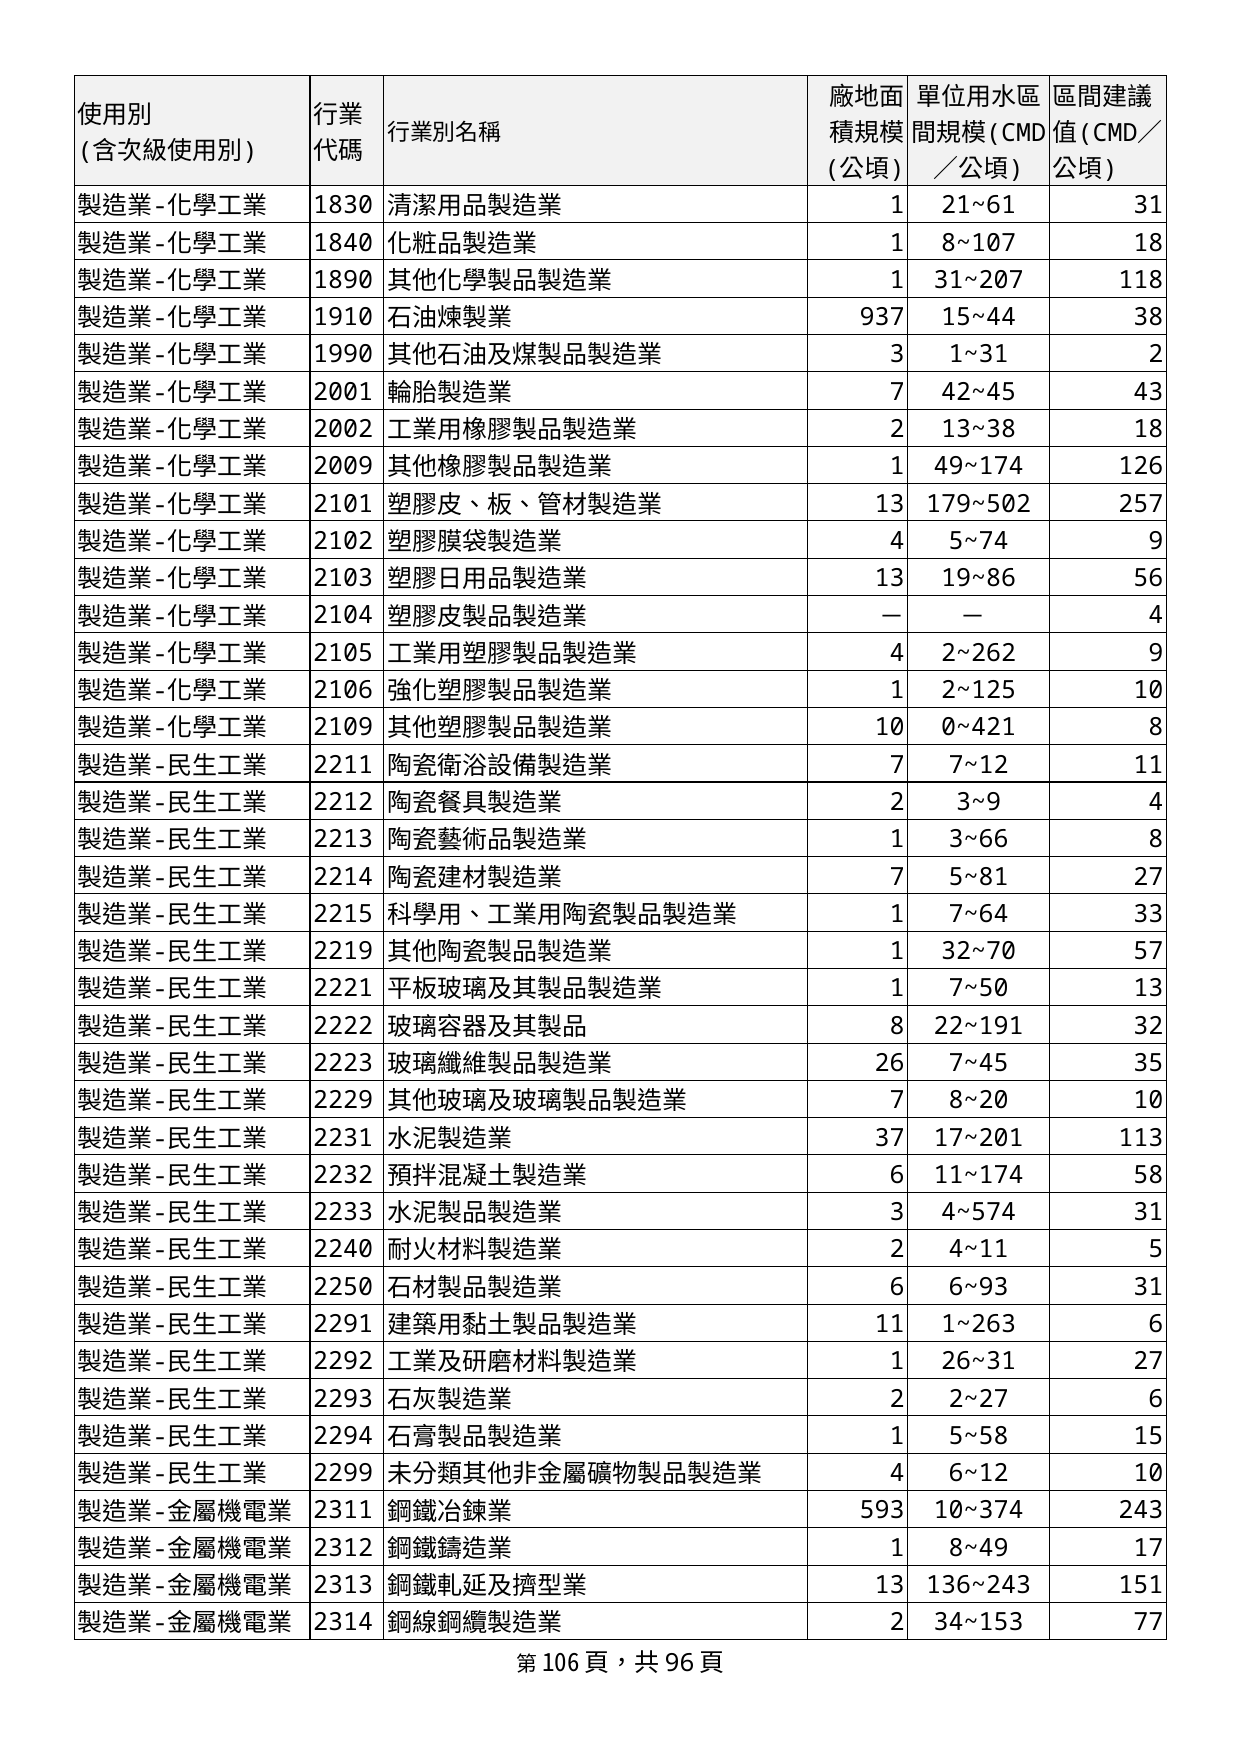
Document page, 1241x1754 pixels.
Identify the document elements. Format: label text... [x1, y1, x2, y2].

table_cell 2213 [311, 820, 383, 856]
table_cell 3~9 [908, 783, 1049, 819]
table_cell 5~58 [908, 1416, 1049, 1453]
table_cell 製造業-民生工業 [75, 1342, 309, 1378]
table_cell 27 [1050, 857, 1166, 893]
table_cell 製造業-民生工業 [75, 969, 309, 1005]
table_cell 石灰製造業 [384, 1379, 807, 1415]
table_cell 22~191 [908, 1006, 1049, 1042]
table_cell 31 [1050, 1193, 1166, 1229]
table_cell 製造業-化學工業 [75, 335, 309, 371]
table_cell － [908, 596, 1049, 632]
table_cell 2311 [311, 1491, 383, 1527]
table_cell 製造業-民生工業 [75, 1155, 309, 1192]
table_cell 其他陶瓷製品製造業 [384, 932, 807, 968]
table_cell 陶瓷衛浴設備製造業 [384, 745, 807, 781]
table_cell 17 [1050, 1528, 1166, 1564]
table_cell 鋼鐵鑄造業 [384, 1528, 807, 1564]
table_cell 5~74 [908, 521, 1049, 558]
table_cell 113 [1050, 1118, 1166, 1154]
table_cell 製造業-化學工業 [75, 447, 309, 483]
table_cell 玻璃容器及其製品 [384, 1006, 807, 1042]
table_cell 製造業-化學工業 [75, 260, 309, 297]
table_cell 32~70 [908, 932, 1049, 968]
table_cell 水泥製造業 [384, 1118, 807, 1154]
table_cell 2001 [311, 372, 383, 408]
table_cell 1 [808, 186, 907, 222]
table_cell 1 [808, 969, 907, 1005]
table_cell 6 [808, 1267, 907, 1303]
table_cell 製造業-化學工業 [75, 410, 309, 446]
table_cell 1~31 [908, 335, 1049, 371]
table_cell 製造業-民生工業 [75, 1044, 309, 1080]
table_cell 塑膠皮製品製造業 [384, 596, 807, 632]
table_cell 製造業-民生工業 [75, 932, 309, 968]
table_cell 4~574 [908, 1193, 1049, 1229]
table_cell 2 [1050, 335, 1166, 371]
table_cell 2313 [311, 1566, 383, 1602]
table_cell 2229 [311, 1081, 383, 1117]
table_cell 31~207 [908, 260, 1049, 297]
table_cell 製造業-化學工業 [75, 633, 309, 669]
table_cell 43 [1050, 372, 1166, 408]
table_header 行業別名稱 [384, 76, 807, 185]
table_header 行業代碼 [311, 76, 383, 185]
table_cell 科學用、工業用陶瓷製品製造業 [384, 894, 807, 931]
table_cell 33 [1050, 894, 1166, 931]
table_cell 製造業-民生工業 [75, 1006, 309, 1042]
table_cell 2103 [311, 559, 383, 595]
table_cell 6 [1050, 1305, 1166, 1341]
table_cell 2102 [311, 521, 383, 558]
table_cell 13 [808, 1566, 907, 1602]
table_cell 工業用橡膠製品製造業 [384, 410, 807, 446]
table_cell 製造業-金屬機電業 [75, 1566, 309, 1602]
table_cell 2~262 [908, 633, 1049, 669]
table_cell 56 [1050, 559, 1166, 595]
table_cell 鋼鐵冶鍊業 [384, 1491, 807, 1527]
table_cell 10 [1050, 1081, 1166, 1117]
table_cell 4 [1050, 783, 1166, 819]
table_cell 18 [1050, 410, 1166, 446]
table_cell 2293 [311, 1379, 383, 1415]
table_cell 3 [808, 1193, 907, 1229]
table_cell 8~49 [908, 1528, 1049, 1564]
table_cell 35 [1050, 1044, 1166, 1080]
table_cell 1840 [311, 223, 383, 259]
table_cell 8 [1050, 708, 1166, 744]
table_cell 其他玻璃及玻璃製品製造業 [384, 1081, 807, 1117]
table_cell 2250 [311, 1267, 383, 1303]
table_cell 10 [808, 708, 907, 744]
table_cell 製造業-民生工業 [75, 820, 309, 856]
table_cell 2231 [311, 1118, 383, 1154]
table_cell 製造業-化學工業 [75, 484, 309, 520]
table_cell 2240 [311, 1230, 383, 1266]
table_cell 製造業-化學工業 [75, 223, 309, 259]
table_cell 玻璃纖維製品製造業 [384, 1044, 807, 1080]
table_cell 2104 [311, 596, 383, 632]
table_cell 2291 [311, 1305, 383, 1341]
table_cell 製造業-民生工業 [75, 1081, 309, 1117]
table_cell 其他化學製品製造業 [384, 260, 807, 297]
table_cell 石膏製品製造業 [384, 1416, 807, 1453]
table_cell 製造業-化學工業 [75, 372, 309, 408]
table_cell 4 [1050, 596, 1166, 632]
table_cell 工業用塑膠製品製造業 [384, 633, 807, 669]
table_cell 陶瓷餐具製造業 [384, 783, 807, 819]
table_cell 8 [808, 1006, 907, 1042]
table_cell 26 [808, 1044, 907, 1080]
table_cell 石材製品製造業 [384, 1267, 807, 1303]
table_cell 工業及研磨材料製造業 [384, 1342, 807, 1378]
table_cell 2212 [311, 783, 383, 819]
table_cell 58 [1050, 1155, 1166, 1192]
table_cell 製造業-民生工業 [75, 1416, 309, 1453]
table_cell 其他石油及煤製品製造業 [384, 335, 807, 371]
table_cell 製造業-金屬機電業 [75, 1603, 309, 1639]
table_cell 2219 [311, 932, 383, 968]
table_cell 15~44 [908, 298, 1049, 334]
table_cell 2~125 [908, 671, 1049, 707]
table_cell 製造業-民生工業 [75, 1305, 309, 1341]
table_cell 4 [808, 521, 907, 558]
table_cell 2105 [311, 633, 383, 669]
table_cell 其他橡膠製品製造業 [384, 447, 807, 483]
table_cell 1890 [311, 260, 383, 297]
table_cell 2101 [311, 484, 383, 520]
table_cell 38 [1050, 298, 1166, 334]
table_cell 2312 [311, 1528, 383, 1564]
table_header 廠地面積規模(公頃) [808, 76, 907, 185]
table_cell 2 [808, 1379, 907, 1415]
table_cell 1 [808, 894, 907, 931]
table_cell 化粧品製造業 [384, 223, 807, 259]
table_cell 3 [808, 335, 907, 371]
table_cell 2106 [311, 671, 383, 707]
table_cell 製造業-民生工業 [75, 894, 309, 931]
table_cell 鋼線鋼纜製造業 [384, 1603, 807, 1639]
table_cell 製造業-民生工業 [75, 1230, 309, 1266]
table_cell 8~107 [908, 223, 1049, 259]
table_cell 2109 [311, 708, 383, 744]
table_header 使用別 (含次級使用別) [75, 76, 309, 185]
table_cell 31 [1050, 1267, 1166, 1303]
table_cell 13~38 [908, 410, 1049, 446]
table_cell 18 [1050, 223, 1166, 259]
table_cell 49~174 [908, 447, 1049, 483]
table_cell 2 [808, 1230, 907, 1266]
table_cell 石油煉製業 [384, 298, 807, 334]
table_cell 7~64 [908, 894, 1049, 931]
table_cell 2233 [311, 1193, 383, 1229]
table_cell 4~11 [908, 1230, 1049, 1266]
table_cell 製造業-化學工業 [75, 708, 309, 744]
table_cell 34~153 [908, 1603, 1049, 1639]
table_cell 7 [808, 745, 907, 781]
table_cell 10 [1050, 1454, 1166, 1490]
table_cell 57 [1050, 932, 1166, 968]
table_cell 製造業-民生工業 [75, 745, 309, 781]
table_cell 1990 [311, 335, 383, 371]
table_cell 6 [1050, 1379, 1166, 1415]
table_cell 製造業-金屬機電業 [75, 1528, 309, 1564]
table_cell 製造業-民生工業 [75, 783, 309, 819]
table_cell 1830 [311, 186, 383, 222]
table_cell 製造業-民生工業 [75, 1379, 309, 1415]
table_cell 17~201 [908, 1118, 1049, 1154]
table_cell 1 [808, 260, 907, 297]
table_cell 32 [1050, 1006, 1166, 1042]
table_cell 7 [808, 857, 907, 893]
table_cell 建築用黏土製品製造業 [384, 1305, 807, 1341]
table_cell 1 [808, 1528, 907, 1564]
table_cell 清潔用品製造業 [384, 186, 807, 222]
table_cell 預拌混凝土製造業 [384, 1155, 807, 1192]
table_cell 製造業-化學工業 [75, 186, 309, 222]
table_cell 19~86 [908, 559, 1049, 595]
table_cell 2221 [311, 969, 383, 1005]
table_cell 42~45 [908, 372, 1049, 408]
table_header 區間建議值(CMD／公頃) [1050, 76, 1166, 185]
table_cell 31 [1050, 186, 1166, 222]
table_cell 水泥製品製造業 [384, 1193, 807, 1229]
table_cell 2 [808, 1603, 907, 1639]
table_cell 製造業-民生工業 [75, 857, 309, 893]
table_cell 塑膠膜袋製造業 [384, 521, 807, 558]
table_cell 8 [1050, 820, 1166, 856]
table_cell 1 [808, 447, 907, 483]
table_cell 1 [808, 932, 907, 968]
table_cell 26~31 [908, 1342, 1049, 1378]
table_cell 塑膠日用品製造業 [384, 559, 807, 595]
table_cell 陶瓷藝術品製造業 [384, 820, 807, 856]
table_cell 製造業-化學工業 [75, 596, 309, 632]
table_cell 7~12 [908, 745, 1049, 781]
table_cell 7 [808, 372, 907, 408]
table_cell 27 [1050, 1342, 1166, 1378]
table_cell 6 [808, 1155, 907, 1192]
table_cell 126 [1050, 447, 1166, 483]
table_cell 5~81 [908, 857, 1049, 893]
table_cell － [808, 596, 907, 632]
table_cell 9 [1050, 633, 1166, 669]
table_cell 2222 [311, 1006, 383, 1042]
table_cell 1 [808, 671, 907, 707]
table_cell 製造業-金屬機電業 [75, 1491, 309, 1527]
table_cell 2215 [311, 894, 383, 931]
table_cell 2009 [311, 447, 383, 483]
table_cell 5 [1050, 1230, 1166, 1266]
table_cell 118 [1050, 260, 1166, 297]
table_cell 2294 [311, 1416, 383, 1453]
table_cell 1~263 [908, 1305, 1049, 1341]
table_cell 10 [1050, 671, 1166, 707]
table_cell 7~50 [908, 969, 1049, 1005]
table_cell 6~12 [908, 1454, 1049, 1490]
table_cell 1 [808, 223, 907, 259]
table_cell 2211 [311, 745, 383, 781]
table_cell 1 [808, 1416, 907, 1453]
table_cell 製造業-民生工業 [75, 1193, 309, 1229]
table_cell 製造業-民生工業 [75, 1267, 309, 1303]
table_cell 4 [808, 1454, 907, 1490]
table_cell 13 [808, 559, 907, 595]
table_cell 179~502 [908, 484, 1049, 520]
table_cell 塑膠皮、板、管材製造業 [384, 484, 807, 520]
table_cell 4 [808, 633, 907, 669]
table_cell 鋼鐵軋延及擠型業 [384, 1566, 807, 1602]
table_cell 未分類其他非金屬礦物製品製造業 [384, 1454, 807, 1490]
table_cell 輪胎製造業 [384, 372, 807, 408]
table_cell 2~27 [908, 1379, 1049, 1415]
table_cell 製造業-化學工業 [75, 559, 309, 595]
table_header 單位用水區間規模(CMD／公頃) [908, 76, 1049, 185]
table_cell 937 [808, 298, 907, 334]
table_cell 製造業-化學工業 [75, 521, 309, 558]
table_cell 1 [808, 820, 907, 856]
table_cell 2214 [311, 857, 383, 893]
table_cell 8~20 [908, 1081, 1049, 1117]
table_cell 0~421 [908, 708, 1049, 744]
table_cell 257 [1050, 484, 1166, 520]
table_cell 15 [1050, 1416, 1166, 1453]
table_cell 10~374 [908, 1491, 1049, 1527]
table_cell 製造業-民生工業 [75, 1454, 309, 1490]
table_cell 11 [1050, 745, 1166, 781]
table_cell 1 [808, 1342, 907, 1378]
table_cell 37 [808, 1118, 907, 1154]
table_cell 陶瓷建材製造業 [384, 857, 807, 893]
table_cell 9 [1050, 521, 1166, 558]
table_cell 2232 [311, 1155, 383, 1192]
table_cell 11 [808, 1305, 907, 1341]
table_cell 其他塑膠製品製造業 [384, 708, 807, 744]
table_cell 製造業-化學工業 [75, 298, 309, 334]
table_cell 243 [1050, 1491, 1166, 1527]
table_cell 7~45 [908, 1044, 1049, 1080]
table_cell 11~174 [908, 1155, 1049, 1192]
table_cell 製造業-民生工業 [75, 1118, 309, 1154]
table_cell 耐火材料製造業 [384, 1230, 807, 1266]
table_cell 2223 [311, 1044, 383, 1080]
table_cell 593 [808, 1491, 907, 1527]
table_cell 2292 [311, 1342, 383, 1378]
table_cell 2002 [311, 410, 383, 446]
table_cell 平板玻璃及其製品製造業 [384, 969, 807, 1005]
table_cell 2 [808, 783, 907, 819]
table_cell 151 [1050, 1566, 1166, 1602]
table_cell 13 [808, 484, 907, 520]
table_cell 6~93 [908, 1267, 1049, 1303]
table_cell 21~61 [908, 186, 1049, 222]
table_cell 2299 [311, 1454, 383, 1490]
table_cell 13 [1050, 969, 1166, 1005]
table_cell 7 [808, 1081, 907, 1117]
table_cell 2314 [311, 1603, 383, 1639]
table_cell 製造業-化學工業 [75, 671, 309, 707]
table_cell 136~243 [908, 1566, 1049, 1602]
table_cell 2 [808, 410, 907, 446]
table_cell 77 [1050, 1603, 1166, 1639]
table_cell 3~66 [908, 820, 1049, 856]
table_cell 強化塑膠製品製造業 [384, 671, 807, 707]
table_cell 1910 [311, 298, 383, 334]
